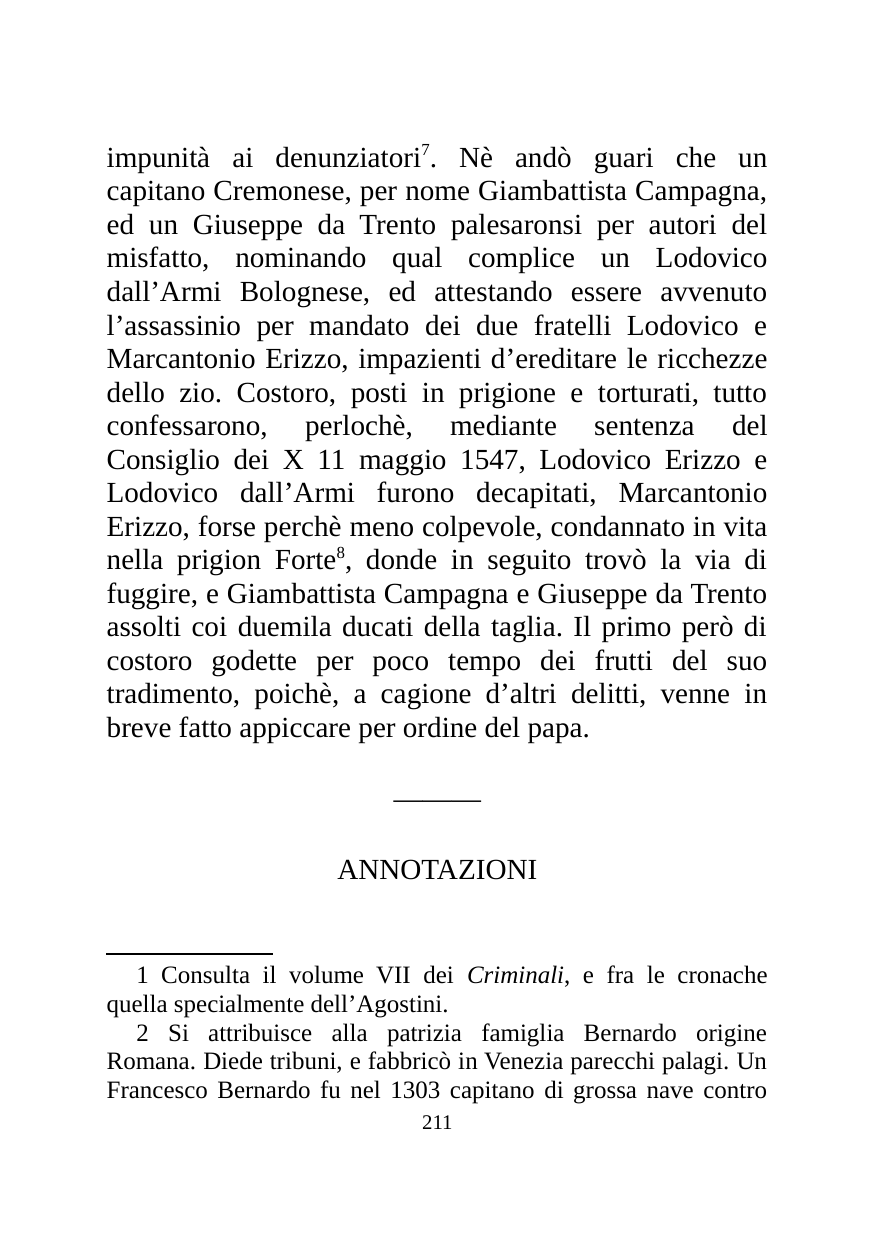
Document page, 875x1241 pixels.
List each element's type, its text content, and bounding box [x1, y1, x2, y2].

text impunità ai denunziatori. Nè andò guari che un capitano Cremonese, per nome Giambattista Campagna, ed un Giuseppe da Trento palesaronsi per autori del misfatto, nominando qual complice un Lodovico dall’Armi Bolognese, ed attestando essere avvenuto l’assassinio per mandato dei due fratelli Lodovico e Marcantonio Erizzo, impazienti d’ereditare le ricchezze dello zio. Costoro, posti in prigione e torturati, tutto confessarono, perlochè, mediante sentenza del Consiglio dei X 11 maggio 1547, Lodovico Erizzo e Lodovico dall’Armi furono decapitati, Marcantonio Erizzo, forse perchè meno colpevole, condannato in vita nella prigion Forte, donde in seguito trovò la via di fuggire, e Giambattista Campagna e Giuseppe da Trento assolti coi duemila ducati della taglia. Il primo però di costoro godette per poco tempo dei frutti del suo tradimento, poichè, a cagione d’altri delitti, venne in breve fatto appiccare per ordine del papa. [106, 140, 768, 744]
subtitle ANNOTAZIONI [106, 852, 768, 886]
text Si attribuisce alla patrizia famiglia Bernardo origine Romana. Diede tribuni, e fabbricò in Venezia parecchi palagi. Un Francesco Bernardo fu nel 1303 capitano di grossa nave contro [106, 1018, 768, 1104]
text Consulta il volume VII dei Criminali, e fra le cronache quella specialmente dell’Agostini. [106, 960, 768, 1018]
subtitle ――― [106, 781, 768, 815]
